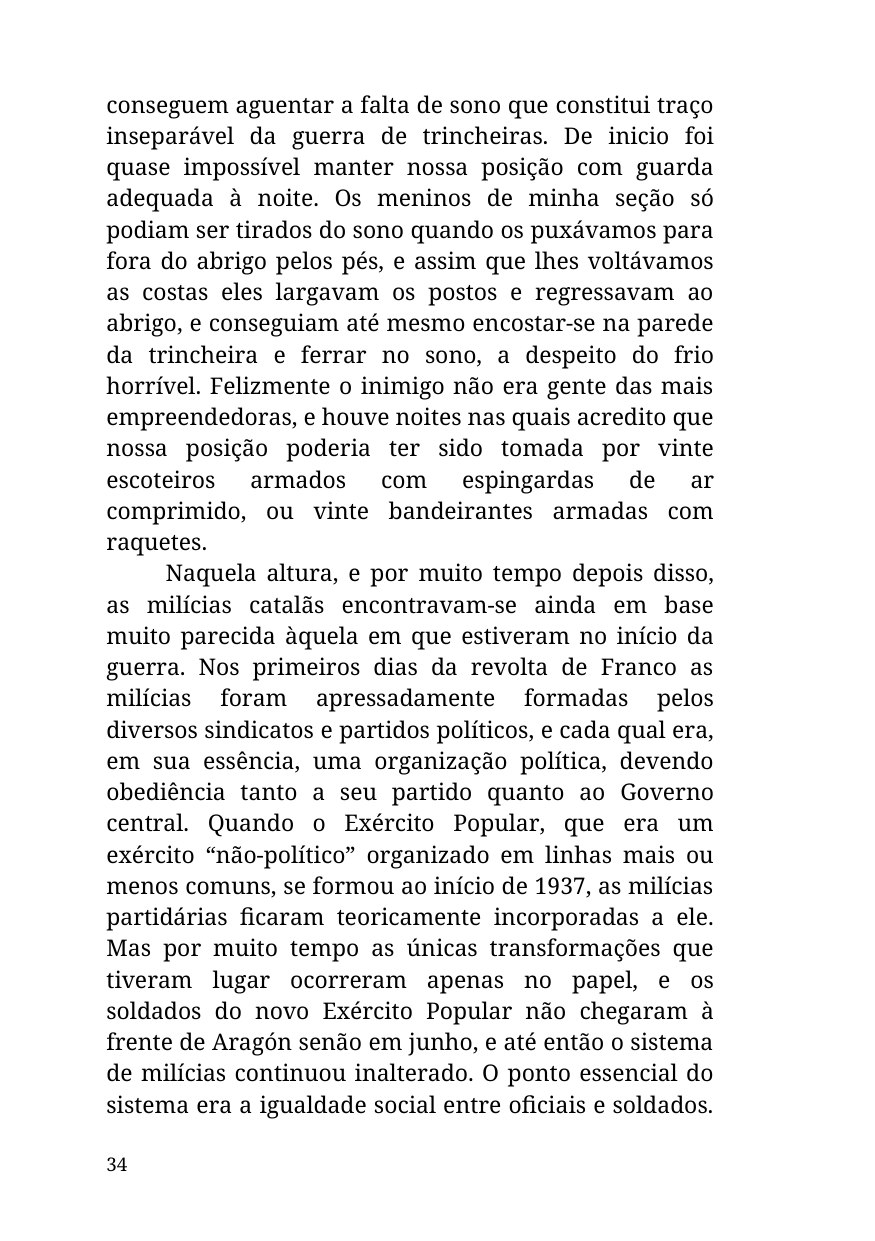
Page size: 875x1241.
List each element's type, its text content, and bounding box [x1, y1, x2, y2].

text conseguem aguentar a falta de sono que constitui traço inseparável da guerra de trincheiras. De inicio foi quase impossível manter nossa posição com guarda adequada à noite. Os meninos de minha seção só podiam ser tirados do sono quando os puxávamos para fora do abrigo pelos pés, e assim que lhes voltávamos as costas eles largavam os postos e regressavam ao abrigo, e conseguiam até mesmo encostar-se na parede da trincheira e ferrar no sono, a despeito do frio horrível. Felizmente o inimigo não era gente das mais empreendedoras, e houve noites nas quais acredito que nossa posição poderia ter sido tomada por vinte escoteiros armados com espingardas de ar comprimido, ou vinte bandeirantes armadas com raquetes. [106, 88, 714, 557]
text Naquela altura, e por muito tempo depois disso, as milícias catalãs encontravam-se ainda em base muito parecida àquela em que estiveram no início da guerra. Nos primeiros dias da revolta de Franco as milícias foram apressadamente formadas pelos diversos sindicatos e partidos políticos, e cada qual era, em sua essência, uma organização política, devendo obediência tanto a seu partido quanto ao Governo central. Quando o Exército Popular, que era um exército “não-político” organizado em linhas mais ou menos comuns, se formou ao início de 1937, as milícias partidárias ficaram teoricamente incorporadas a ele. Mas por muito tempo as únicas transformações que tiveram lugar ocorreram apenas no papel, e os soldados do novo Exército Popular não chegaram à frente de Aragón senão em junho, e até então o sistema de milícias continuou inalterado. O ponto essencial do sistema era a igualdade social entre oficiais e soldados. [106, 557, 714, 1120]
